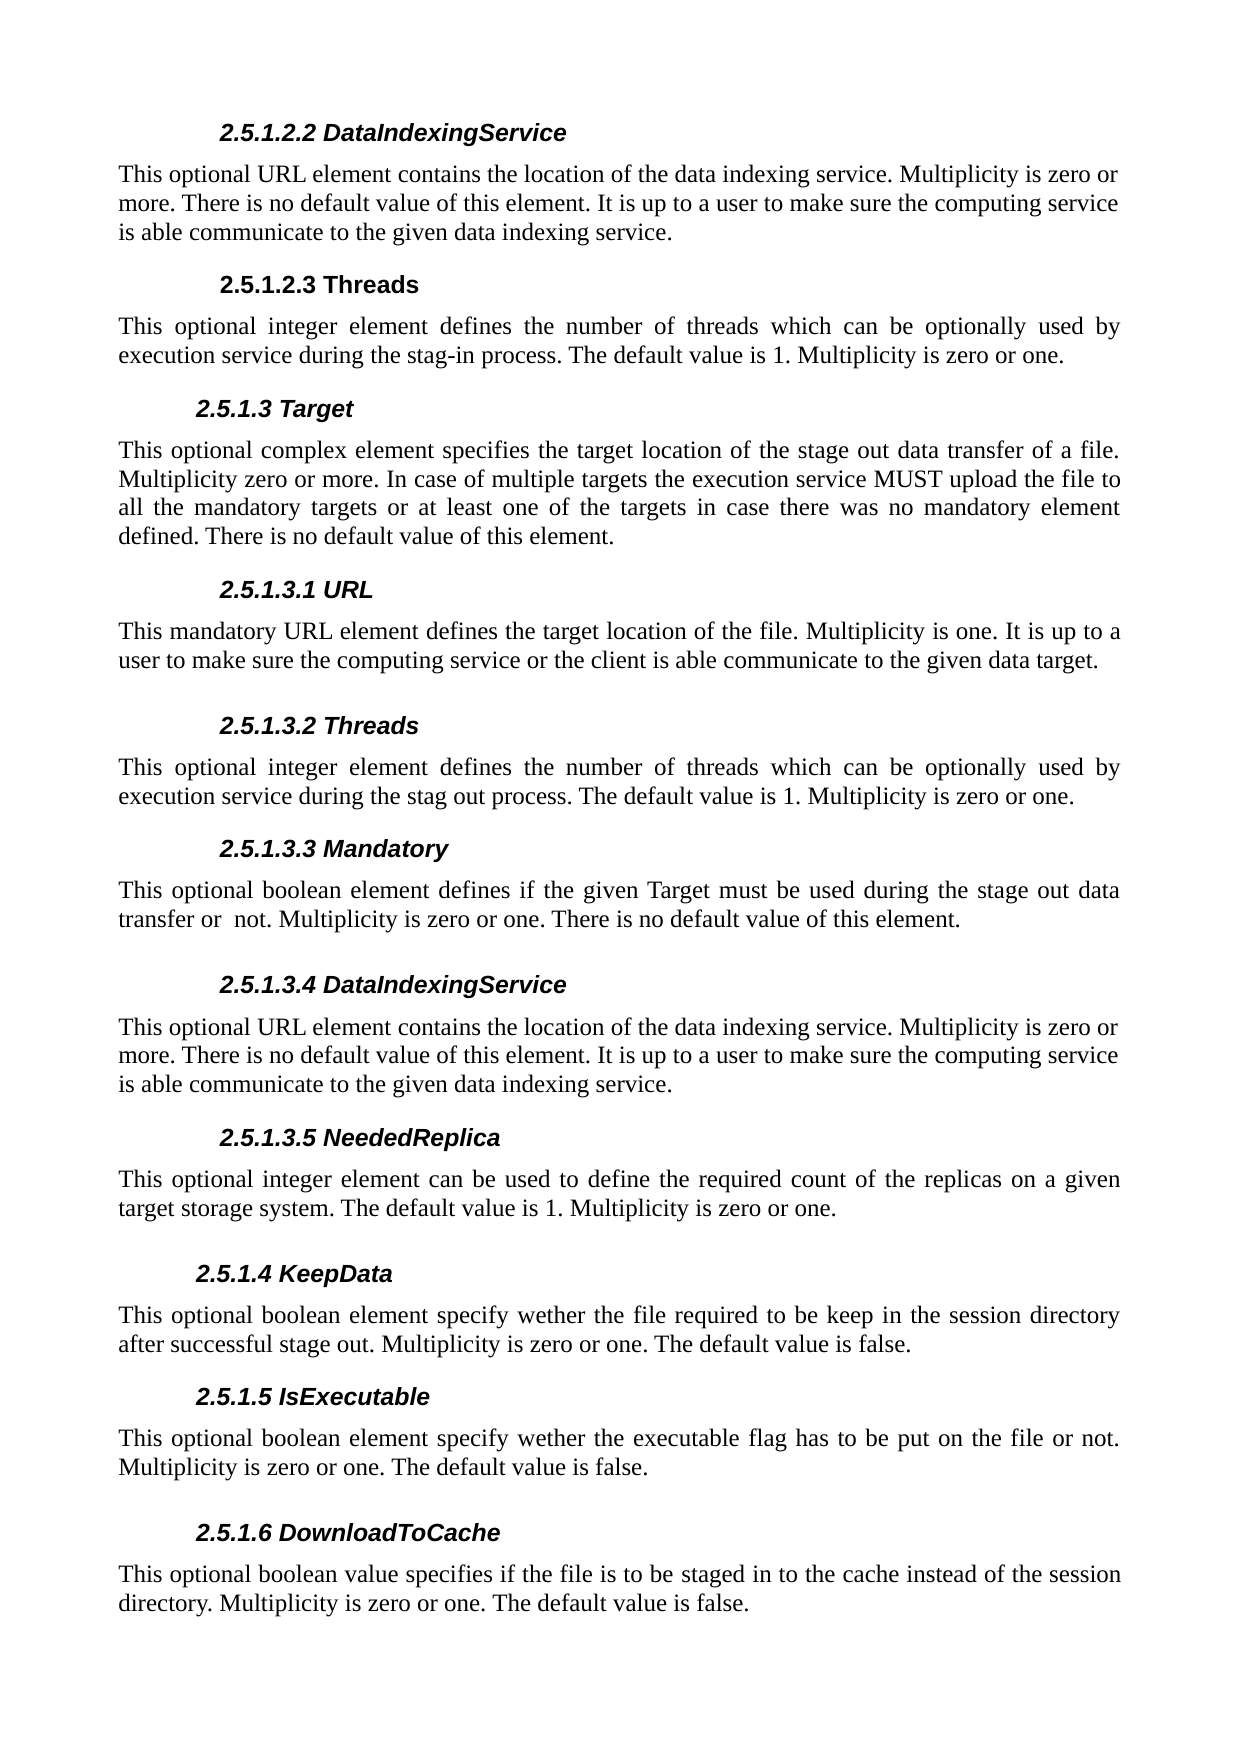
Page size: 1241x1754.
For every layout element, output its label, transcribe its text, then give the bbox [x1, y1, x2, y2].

text This optional boolean element defines if the given Target must be used during the stage out data transfer or not. Multiplicity is zero or one. There is no default value of this element. [118, 876, 1122, 933]
subtitle DataIndexingService [213, 971, 1122, 999]
subtitle Mandatory [213, 834, 1122, 863]
subtitle IsExecutable [189, 1382, 1122, 1411]
text This optional boolean value specifies if the file is to be staged in to the cache instead of the session directory. Multiplicity is zero or one. The default value is false. [118, 1559, 1122, 1617]
text This optional integer element can be used to define the required count of the replicas on a given target storage system. The default value is 1. Multiplicity is zero or one. [118, 1164, 1122, 1221]
subtitle KeepData [189, 1259, 1122, 1287]
subtitle DownloadToCache [189, 1518, 1122, 1547]
text This mandatory URL element defines the target location of the file. Multiplicity is one. It is up to a user to make sure the computing service or the client is able communicate to the given data target. [118, 616, 1122, 673]
text This optional integer element defines the number of threads which can be optionally used by execution service during the stag-in process. The default value is 1. Multiplicity is zero or one. [118, 311, 1122, 369]
text This optional integer element defines the number of threads which can be optionally used by execution service during the stag out process. The default value is 1. Multiplicity is zero or one. [118, 752, 1122, 809]
text This optional URL element contains the location of the data indexing service. Multiplicity is zero or more. There is no default value of this element. It is up to a user to make sure the computing service is able communicate to the given data indexing service. [118, 1012, 1122, 1098]
subtitle Threads [213, 711, 1122, 739]
text This optional URL element contains the location of the data indexing service. Multiplicity is zero or more. There is no default value of this element. It is up to a user to make sure the computing service is able communicate to the given data indexing service. [118, 159, 1122, 245]
subtitle URL [213, 575, 1122, 603]
text This optional boolean element specify wether the executable flag has to be put on the file or not. Multiplicity is zero or one. The default value is false. [118, 1423, 1122, 1481]
subtitle Threads [213, 270, 1122, 299]
subtitle DataIndexingService [213, 118, 1122, 147]
text This optional boolean element specify wether the file required to be keep in the session directory after successful stage out. Multiplicity is zero or one. The default value is false. [118, 1300, 1122, 1357]
text This optional complex element specifies the target location of the stage out data transfer of a file. Multiplicity zero or more. In case of multiple targets the execution service MUST upload the file to all the mandatory targets or at least one of the targets in case there was no mandatory element defined. There is no default value of this element. [118, 435, 1122, 550]
subtitle NeededReplica [213, 1123, 1122, 1151]
subtitle Target [189, 394, 1122, 422]
